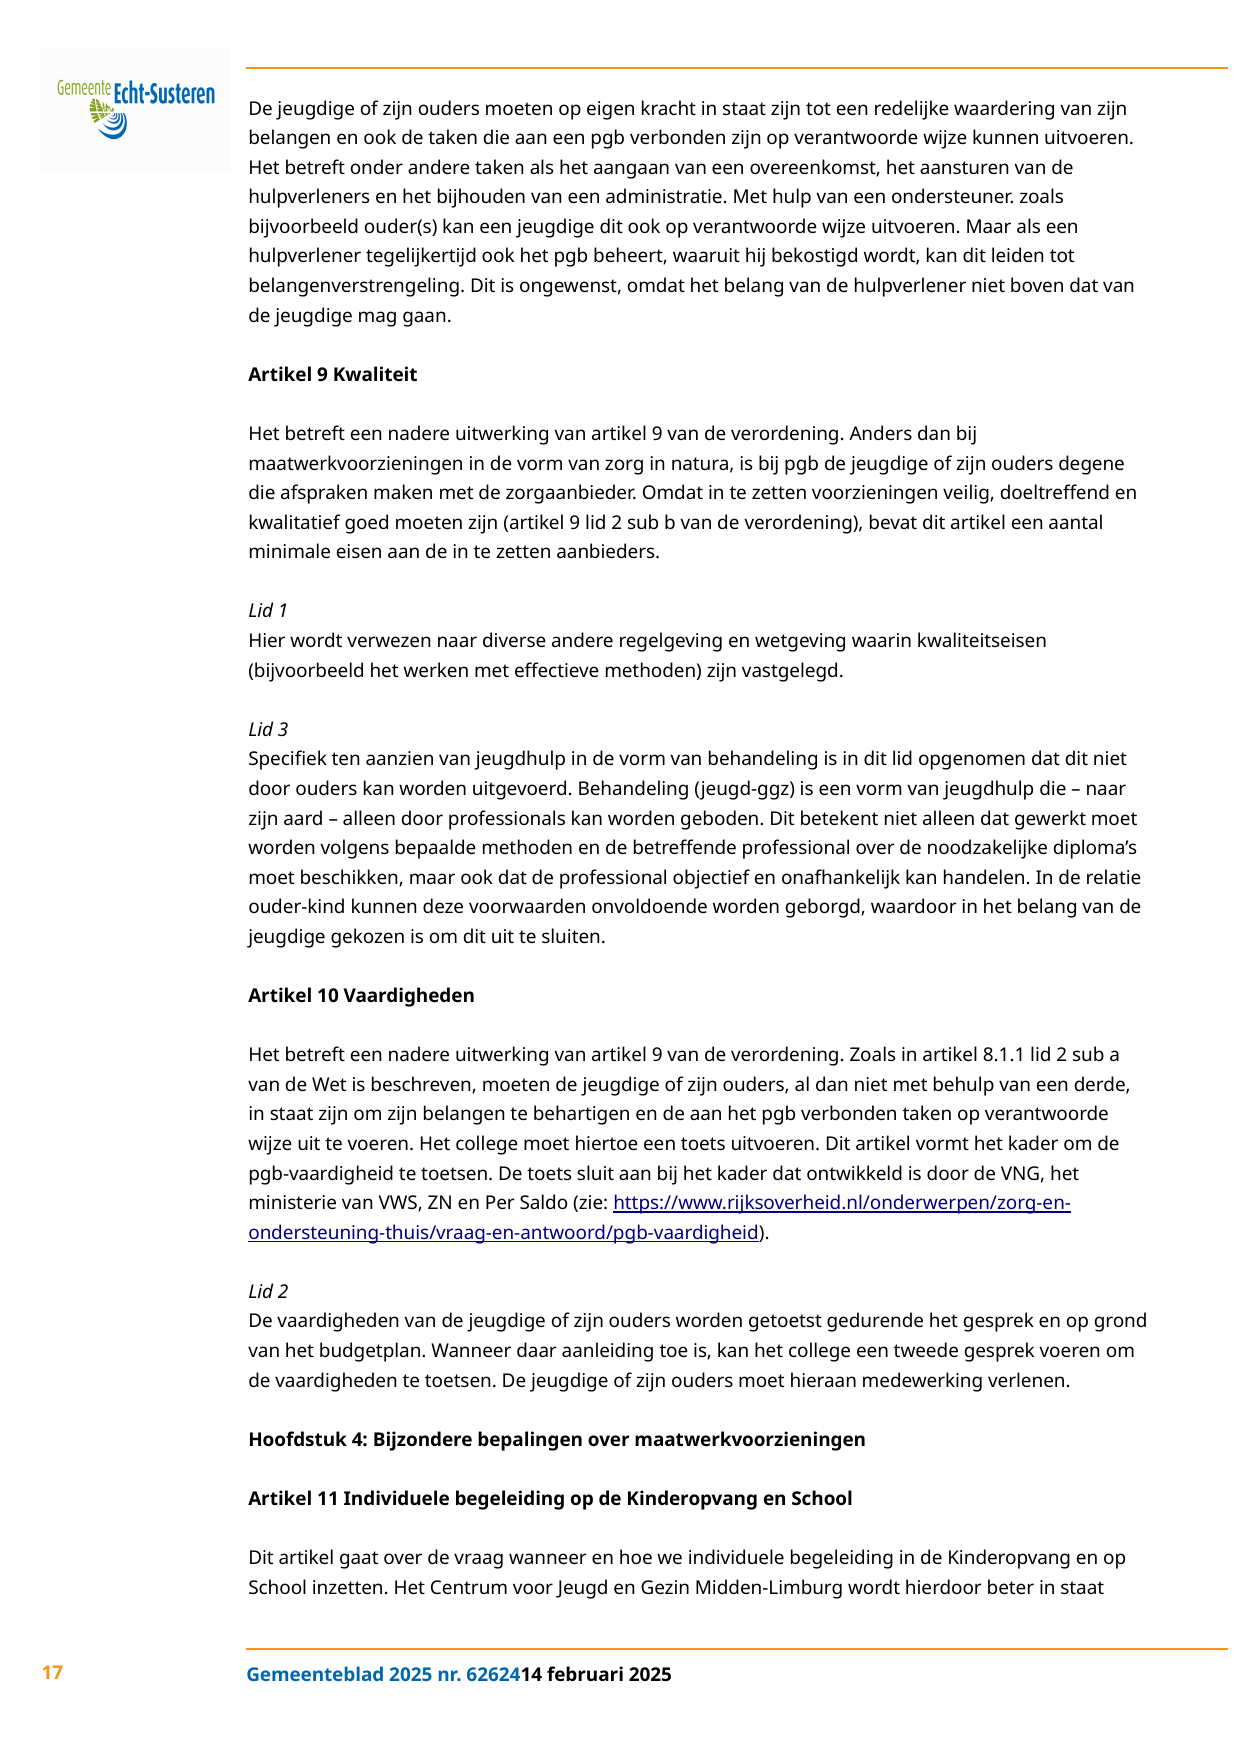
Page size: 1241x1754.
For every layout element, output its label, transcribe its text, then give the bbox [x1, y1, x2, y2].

text Het betreft een nadere uitwerking van artikel 9 van de verordening. Anders dan bij maatwerkvoorzieningen in de vorm van zorg in natura, is bij pgb de jeugdige of zijn ouders degene die afspraken maken met de zorgaanbieder. Omdat in te zetten voorzieningen veilig, doeltreffend en kwalitatief goed moeten zijn (artikel 9 lid 2 sub b van de verordening), bevat dit artikel een aantal minimale eisen aan de in te zetten aanbieders. [248, 420, 1152, 564]
text Hier wordt verwezen naar diverse andere regelgeving en wetgeving waarin kwaliteitseisen (bijvoorbeeld het werken met effectieve methoden) zijn vastgelegd. [248, 627, 1152, 683]
text Artikel 9 Kwaliteit [248, 361, 1152, 387]
text De vaardigheden van de jeugdige of zijn ouders worden getoetst gedurende het gesprek en op grond van het budgetplan. Wanneer daar aanleiding toe is, kan het college een tweede gesprek voeren om de vaardigheden te toetsen. De jeugdige of zijn ouders moet hieraan medewerking verlenen. [248, 1308, 1152, 1393]
text Dit artikel gaat over de vraag wanneer en hoe we individuele begeleiding in de Kinderopvang en op School inzetten. Het Centrum voor Jeugd en Gezin Midden-Limburg wordt hierdoor beter in staat [248, 1544, 1152, 1600]
text Lid 3 [248, 716, 1152, 742]
text Lid 2 [248, 1278, 1152, 1304]
picture [41, 47, 231, 172]
text Het betreft een nadere uitwerking van artikel 9 van de verordening. Zoals in artikel 8.1.1 lid 2 sub a van de Wet is beschreven, moeten de jeugdige of zijn ouders, al dan niet met behulp van een derde, in staat zijn om zijn belangen te behartigen en de aan het pgb verbonden taken op verantwoorde wijze uit te voeren. Het college moet hiertoe een toets uitvoeren. Dit artikel vormt het kader om de pgb-vaardigheid te toetsen. De toets sluit aan bij het kader dat ontwikkeld is door de VNG, het ministerie van VWS, ZN en Per Saldo (zie: https://www.rijksoverheid.nl/onderwerpen/zorg-en-ondersteuning-thuis/vraag-en-antwoord/pgb-vaardigheid). [248, 1041, 1152, 1245]
text Hoofdstuk 4: Bijzondere bepalingen over maatwerkvoorzieningen [248, 1426, 1152, 1452]
text Lid 1 [248, 598, 1152, 623]
text Artikel 10 Vaardigheden [248, 982, 1152, 1008]
text Artikel 11 Individuele begeleiding op de Kinderopvang en School [248, 1485, 1152, 1511]
text De jeugdige of zijn ouders moeten op eigen kracht in staat zijn tot een redelijke waardering van zijn belangen en ook de taken die aan een pgb verbonden zijn op verantwoorde wijze kunnen uitvoeren. Het betreft onder andere taken als het aangaan van een overeenkomst, het aansturen van de hulpverleners en het bijhouden van een administratie. Met hulp van een ondersteuner. zoals bijvoorbeeld ouder(s) kan een jeugdige dit ook op verantwoorde wijze uitvoeren. Maar als een hulpverlener tegelijkertijd ook het pgb beheert, waaruit hij bekostigd wordt, kan dit leiden tot belangenverstrengeling. Dit is ongewenst, omdat het belang van de hulpverlener niet boven dat van de jeugdige mag gaan. [248, 95, 1152, 328]
text Specifiek ten aanzien van jeugdhulp in de vorm van behandeling is in dit lid opgenomen dat dit niet door ouders kan worden uitgevoerd. Behandeling (jeugd-ggz) is een vorm van jeugdhulp die – naar zijn aard – alleen door professionals kan worden geboden. Dit betekent niet alleen dat gewerkt moet worden volgens bepaalde methoden en de betreffende professional over de noodzakelijke diploma’s moet beschikken, maar ook dat de professional objectief en onafhankelijk kan handelen. In de relatie ouder-kind kunnen deze voorwaarden onvoldoende worden geborgd, waardoor in het belang van de jeugdige gekozen is om dit uit te sluiten. [248, 746, 1152, 949]
